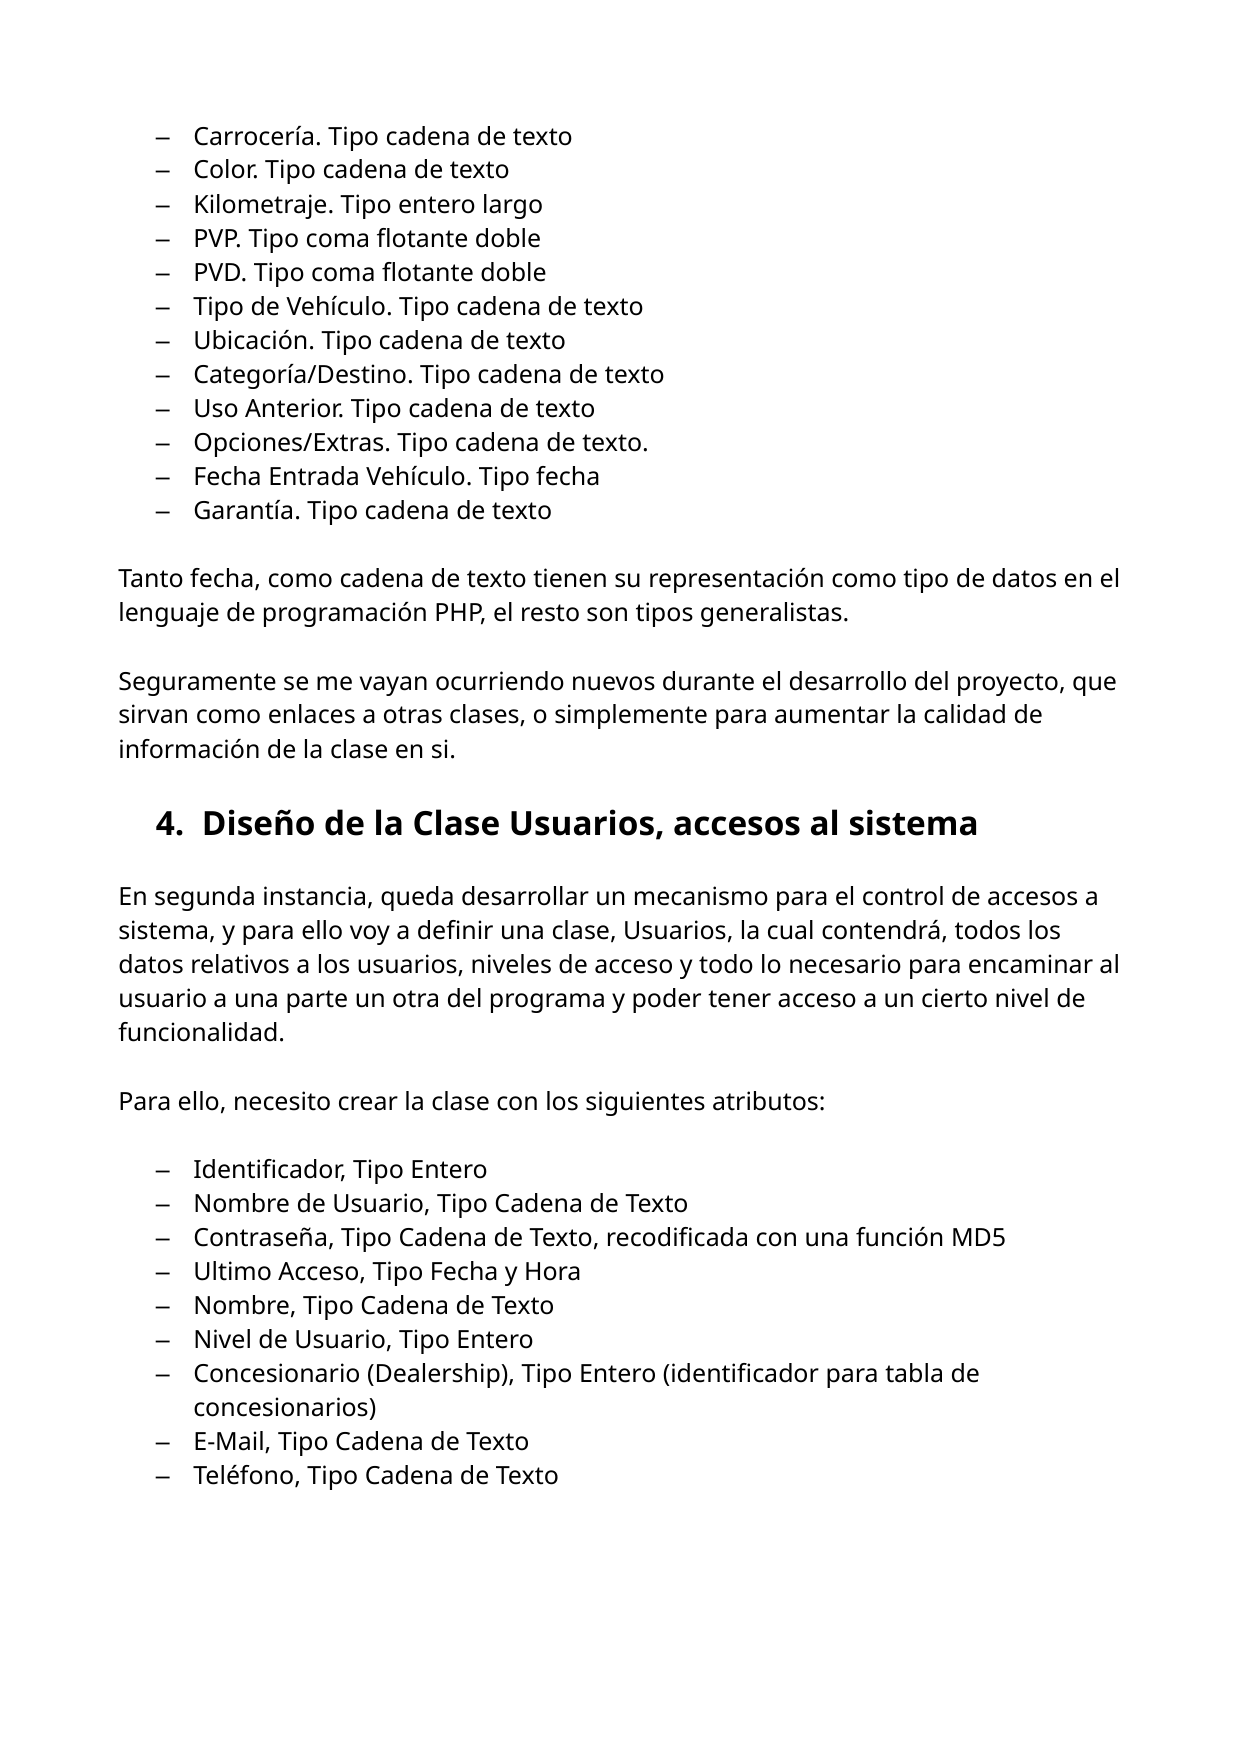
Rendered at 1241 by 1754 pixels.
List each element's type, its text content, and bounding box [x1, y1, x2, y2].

list Tipo de Vehículo. Tipo cadena de texto [156, 288, 1122, 322]
list PVP. Tipo coma flotante doble [156, 220, 1122, 254]
list Concesionario (Dealership), Tipo Entero (identificador para tabla de concesionarios) [156, 1356, 1122, 1424]
text Para ello, necesito crear la clase con los siguientes atributos: [118, 1083, 1122, 1117]
list Fecha Entrada Vehículo. Tipo fecha [156, 459, 1122, 493]
list Ubicación. Tipo cadena de texto [156, 322, 1122, 357]
list Nivel de Usuario, Tipo Entero [156, 1322, 1122, 1356]
list Opciones/Extras. Tipo cadena de texto. [156, 425, 1122, 459]
list Carrocería. Tipo cadena de texto [156, 118, 1122, 152]
text Tanto fecha, como cadena de texto tienen su representación como tipo de datos en el lenguaje de programación PHP, el resto son tipos generalistas. [118, 561, 1122, 629]
list Identificador, Tipo Entero [156, 1151, 1122, 1185]
list Diseño de la Clase Usuarios, accesos al sistema [156, 799, 1122, 845]
list E-Mail, Tipo Cadena de Texto [156, 1424, 1122, 1458]
text Seguramente se me vayan ocurriendo nuevos durante el desarrollo del proyecto, que sirvan como enlaces a otras clases, o simplemente para aumentar la calidad de información de la clase en si. [118, 663, 1122, 765]
text En segunda instancia, queda desarrollar un mecanismo para el control de accesos a sistema, y para ello voy a definir una clase, Usuarios, la cual contendrá, todos los datos relativos a los usuarios, niveles de acceso y todo lo necesario para encaminar al usuario a una parte un otra del programa y poder tener acceso a un cierto nivel de funcionalidad. [118, 879, 1122, 1049]
list Garantía. Tipo cadena de texto [156, 493, 1122, 527]
list Nombre de Usuario, Tipo Cadena de Texto [156, 1185, 1122, 1219]
list Categoría/Destino. Tipo cadena de texto [156, 357, 1122, 391]
list Ultimo Acceso, Tipo Fecha y Hora [156, 1253, 1122, 1288]
list PVD. Tipo coma flotante doble [156, 254, 1122, 288]
list Kilometraje. Tipo entero largo [156, 186, 1122, 220]
list Nombre, Tipo Cadena de Texto [156, 1288, 1122, 1322]
list Uso Anterior. Tipo cadena de texto [156, 391, 1122, 425]
list Contraseña, Tipo Cadena de Texto, recodificada con una función MD5 [156, 1219, 1122, 1253]
list Color. Tipo cadena de texto [156, 152, 1122, 186]
list Teléfono, Tipo Cadena de Texto [156, 1458, 1122, 1492]
